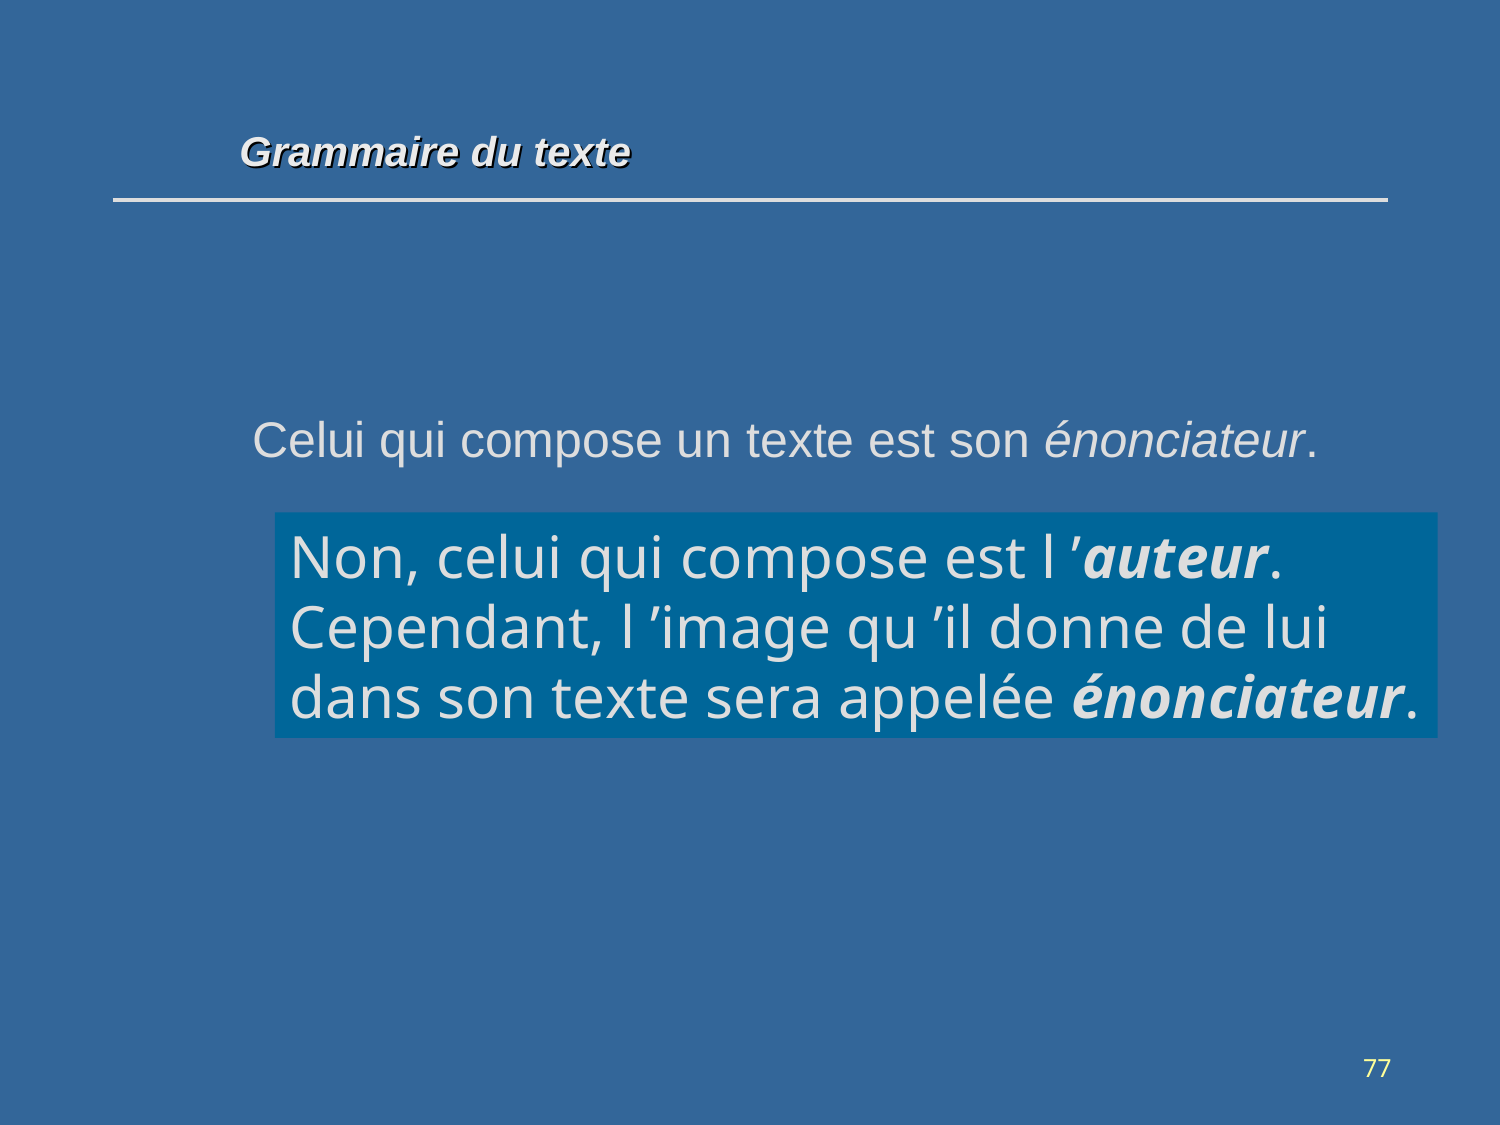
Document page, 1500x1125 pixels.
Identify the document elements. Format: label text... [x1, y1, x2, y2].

text_box Grammaire du texte [224, 116, 647, 183]
text_box Non, celui qui compose est l ’auteur. Cependant, l ’image qu ’il donne de lui dans son texte sera appelée énonciateur. [274, 512, 1438, 738]
text_box Celui qui compose un texte est son énonciateur. V / F ? [237, 399, 1375, 616]
